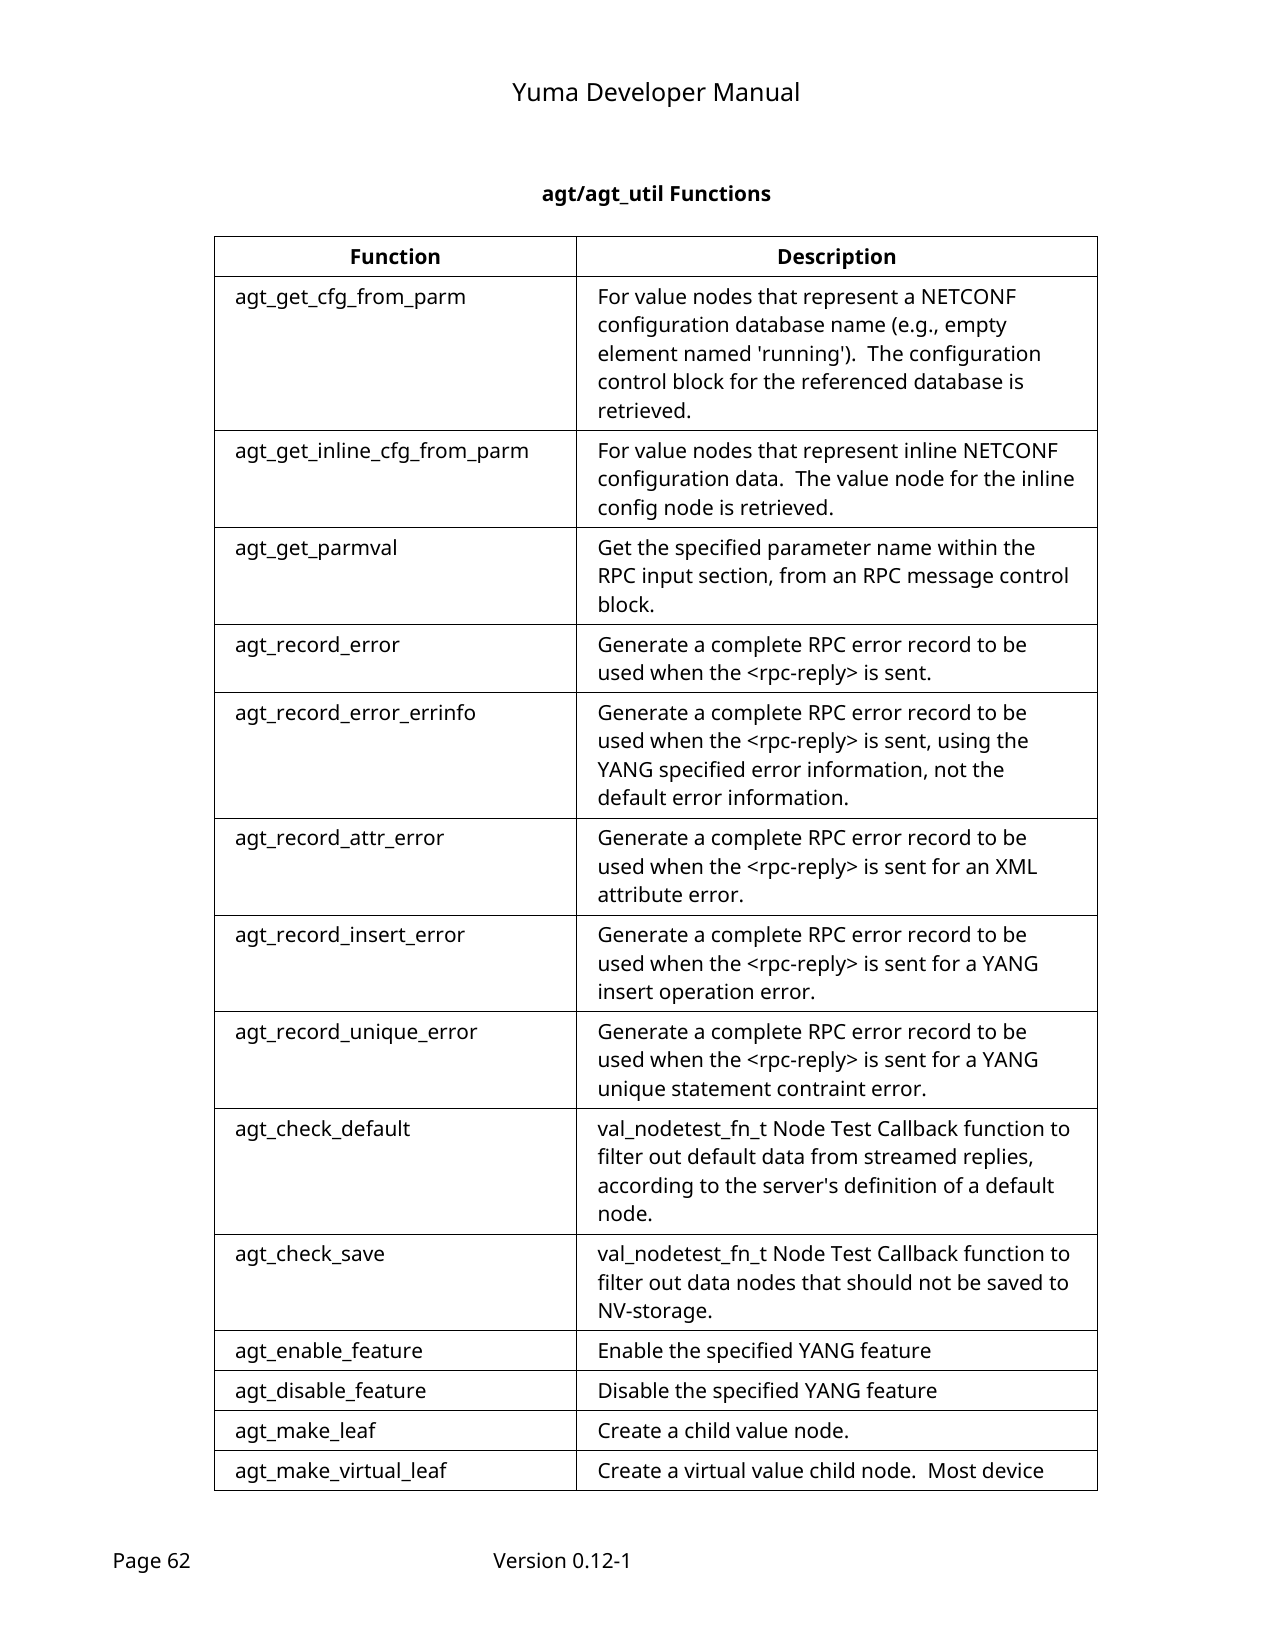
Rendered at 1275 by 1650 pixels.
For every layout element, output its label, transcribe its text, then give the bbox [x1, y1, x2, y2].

table_cell agt_record_error [215, 625, 576, 692]
table_cell agt_get_parmval [215, 528, 576, 624]
table_cell Generate a complete RPC error record to be used when the <rpc-reply> is sent for a YANG insert operation error. [577, 916, 1097, 1011]
table_cell agt_check_default [215, 1109, 576, 1233]
table_cell val_nodetest_fn_t Node Test Callback function to filter out default data from streamed replies, according to the server's definition of a default node. [577, 1109, 1097, 1233]
table_cell Get the specified parameter name within the RPC input section, from an RPC message control block. [577, 528, 1097, 624]
table_cell For value nodes that represent inline NETCONF configuration data. The value node for the inline config node is retrieved. [577, 431, 1097, 527]
table_cell agt_disable_feature [215, 1371, 576, 1410]
table_cell agt_make_leaf [215, 1411, 576, 1450]
table_cell Enable the specified YANG feature [577, 1331, 1097, 1370]
table_cell Disable the specified YANG feature [577, 1371, 1097, 1410]
table_cell Create a virtual value child node. Most device [577, 1451, 1097, 1490]
table_cell agt_enable_feature [215, 1331, 576, 1370]
table_cell For value nodes that represent a NETCONF configuration database name (e.g., empty element named 'running'). The configuration control block for the referenced database is retrieved. [577, 277, 1097, 430]
table_cell agt_record_attr_error [215, 819, 576, 914]
table_cell Create a child value node. [577, 1411, 1097, 1450]
table_cell val_nodetest_fn_t Node Test Callback function to filter out data nodes that should not be saved to NV-storage. [577, 1235, 1097, 1330]
table_cell Generate a complete RPC error record to be used when the <rpc-reply> is sent for a YANG unique statement contraint error. [577, 1012, 1097, 1108]
table_cell agt_record_insert_error [215, 916, 576, 1011]
table_cell agt_check_save [215, 1235, 576, 1330]
table_cell agt_get_inline_cfg_from_parm [215, 431, 576, 527]
table_header Description [577, 237, 1097, 276]
subtitle agt/agt_util Functions [127, 179, 1185, 208]
table_cell agt_get_cfg_from_parm [215, 277, 576, 430]
table_cell agt_record_unique_error [215, 1012, 576, 1108]
table_cell agt_make_virtual_leaf [215, 1451, 576, 1490]
table_cell agt_record_error_errinfo [215, 693, 576, 818]
table_header Function [215, 237, 576, 276]
table_cell Generate a complete RPC error record to be used when the <rpc-reply> is sent for an XML attribute error. [577, 819, 1097, 914]
table_cell Generate a complete RPC error record to be used when the <rpc-reply> is sent, using the YANG specified error information, not the default error information. [577, 693, 1097, 818]
table_cell Generate a complete RPC error record to be used when the <rpc-reply> is sent. [577, 625, 1097, 692]
